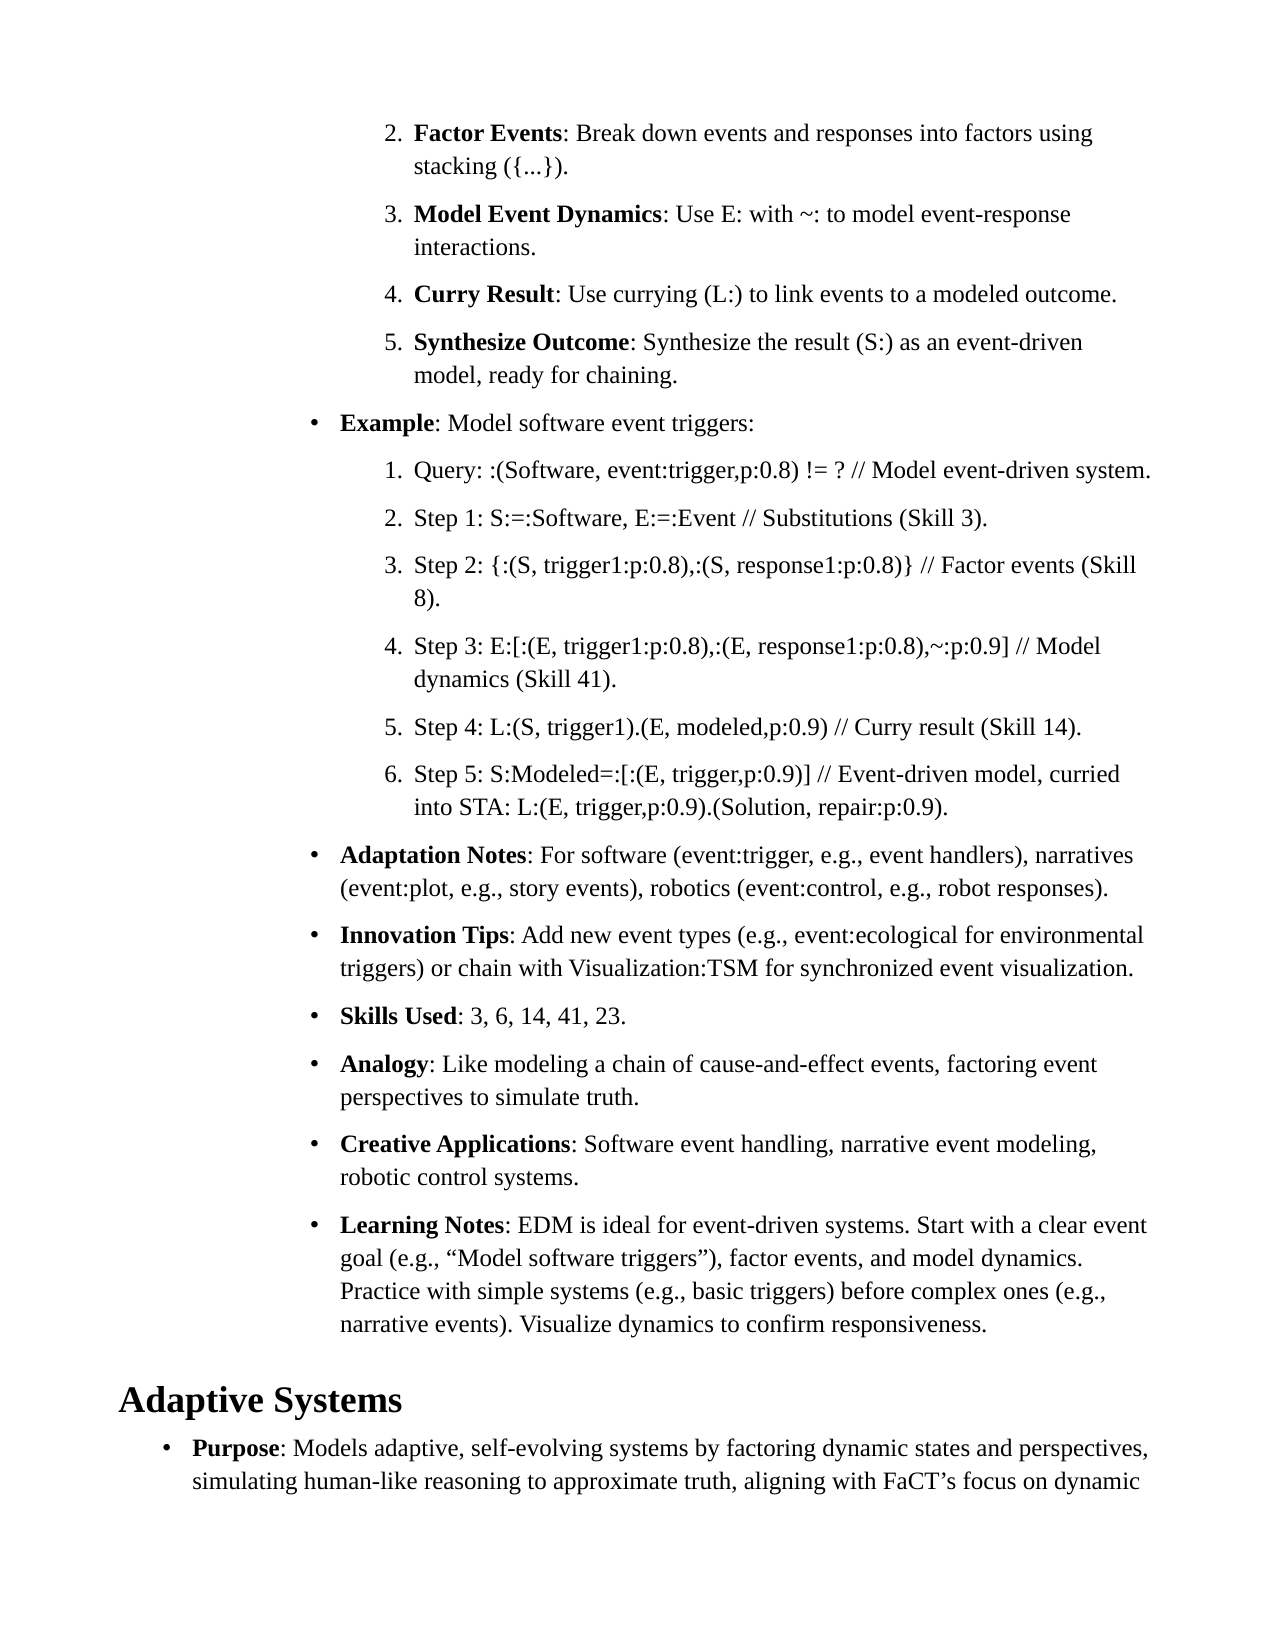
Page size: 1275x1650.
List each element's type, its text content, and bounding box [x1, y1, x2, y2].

list Curry Result: Use currying (L:) to link events to a modeled outcome. [384, 279, 1157, 308]
list Model Event Dynamics: Use E: with ~: to model event-response interactions. [384, 199, 1157, 261]
list Step 4: L:(S, trigger1).(E, modeled,p:0.9) // Curry result (Skill 14). [384, 712, 1157, 740]
list Step 1: S:=:Software, E:=:Event // Substitutions (Skill 3). [384, 503, 1157, 532]
list Query: :(Software, event:trigger,p:0.8) != ? // Model event-driven system. [384, 455, 1157, 484]
list Purpose: Models adaptive, self-evolving systems by factoring dynamic states and perspectives, simulating human-like reasoning to approximate truth, aligning with FaCT’s focus on dynamic [162, 1433, 1157, 1495]
list Step 3: E:[:(E, trigger1:p:0.8),:(E, response1:p:0.8),~:p:0.9] // Model dynamics (Skill 41). [384, 631, 1157, 693]
list Skills Used: 3, 6, 14, 41, 23. [310, 1001, 1157, 1030]
list Adaptation Notes: For software (event:trigger, e.g., event handlers), narratives (event:plot, e.g., story events), robotics (event:control, e.g., robot responses). [310, 840, 1157, 902]
list Step 5: S:Modeled=:[:(E, trigger,p:0.9)] // Event-driven model, curried into STA: L:(E, trigger,p:0.9).(Solution, repair:p:0.9). [384, 759, 1157, 821]
list Synthesize Outcome: Synthesize the result (S:) as an event-driven model, ready for chaining. [384, 327, 1157, 389]
list Analogy: Like modeling a chain of cause-and-effect events, factoring event perspectives to simulate truth. [310, 1049, 1157, 1111]
subtitle Adaptive Systems [118, 1377, 1157, 1421]
list Learning Notes: EDM is ideal for event-driven systems. Start with a clear event goal (e.g., “Model software triggers”), factor events, and model dynamics. Practice with simple systems (e.g., basic triggers) before complex ones (e.g., narrative events). Visualize dynamics to confirm responsiveness. [310, 1210, 1157, 1338]
list Innovation Tips: Add new event types (e.g., event:ecological for environmental triggers) or chain with Visualization:TSM for synchronized event visualization. [310, 921, 1157, 982]
list Example: Model software event triggers: [310, 408, 1157, 436]
list Step 2: {:(S, trigger1:p:0.8),:(S, response1:p:0.8)} // Factor events (Skill 8). [384, 550, 1157, 612]
list Creative Applications: Software event handling, narrative event modeling, robotic control systems. [310, 1129, 1157, 1191]
list Factor Events: Break down events and responses into factors using stacking ({...}). [384, 118, 1157, 180]
